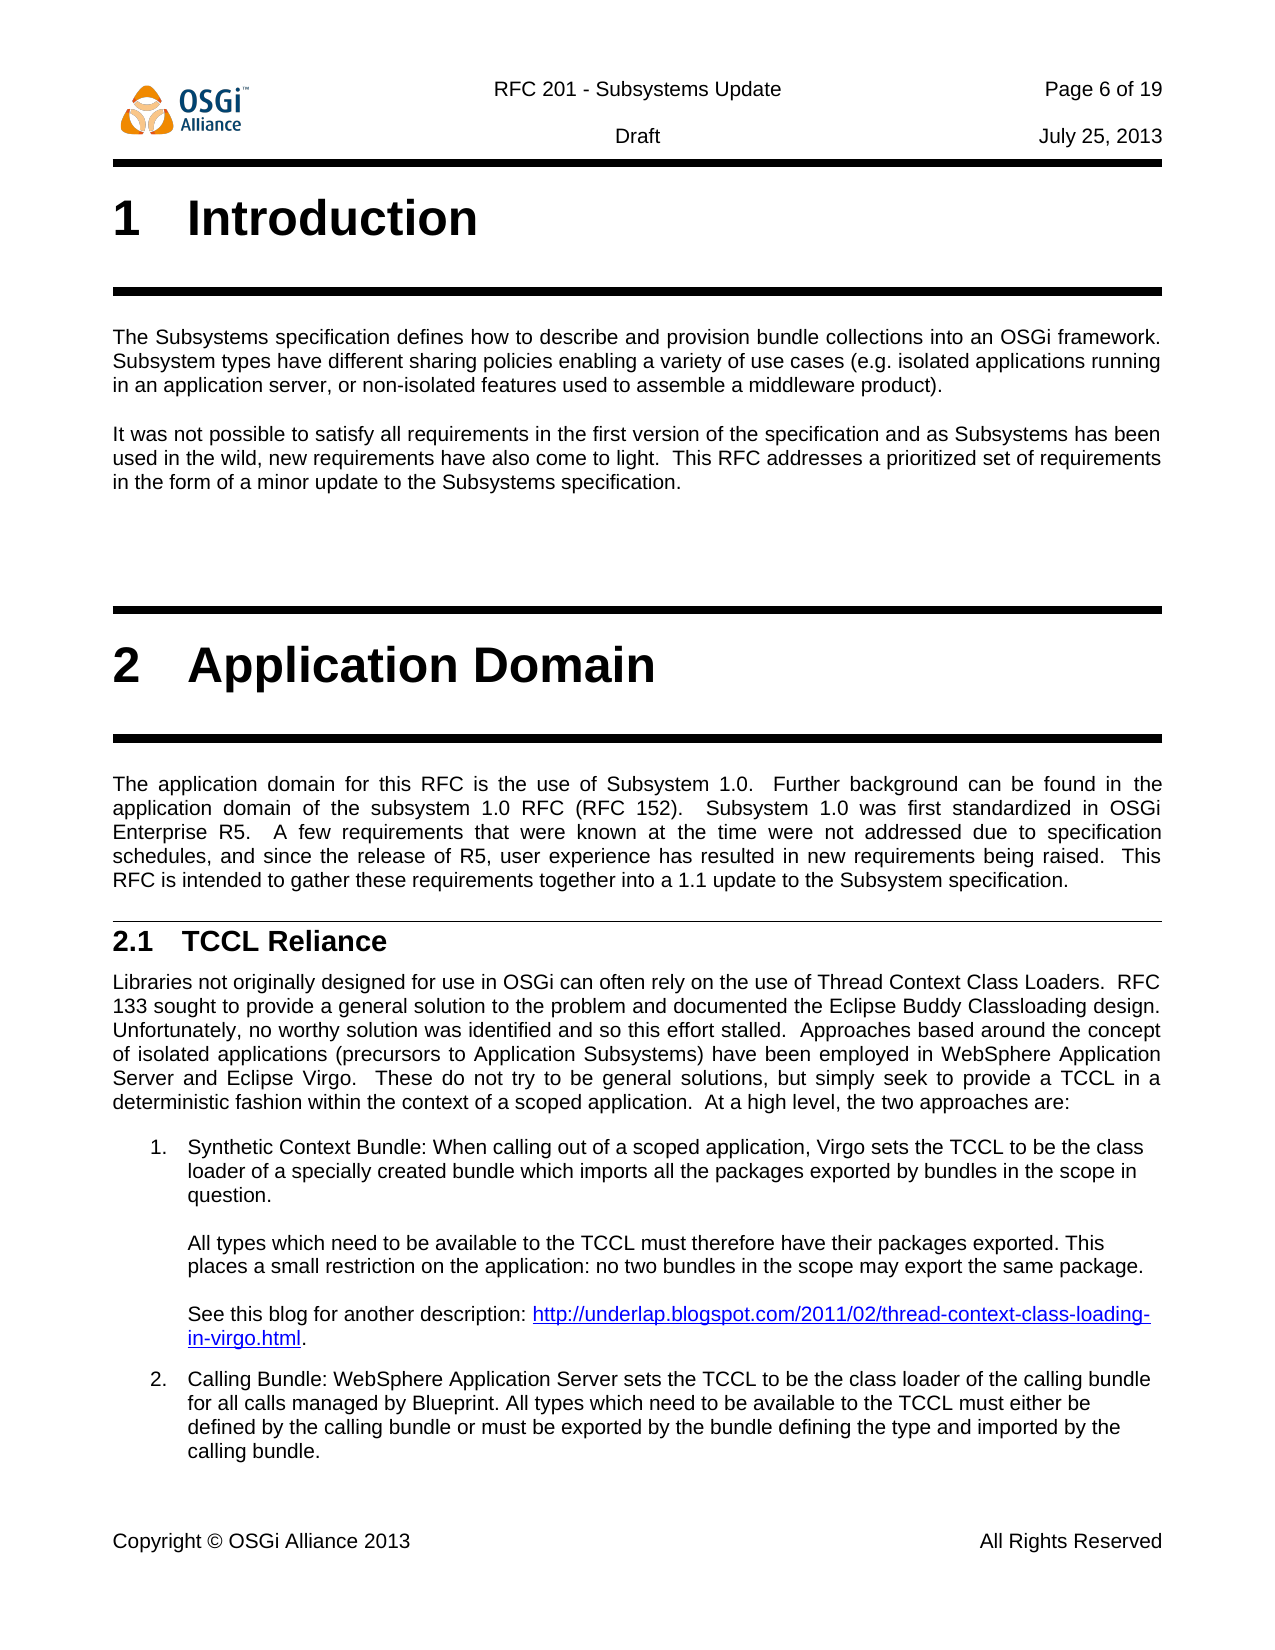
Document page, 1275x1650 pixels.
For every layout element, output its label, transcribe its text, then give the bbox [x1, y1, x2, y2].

picture [113, 78, 257, 142]
text The Subsystems specification defines how to describe and provision bundle collections into an OSGi framework. Subsystem types have different sharing policies enabling a variety of use cases (e.g. isolated applications running in an application server, or non-isolated features used to assemble a middleware product). [112, 325, 1162, 397]
text Libraries not originally designed for use in OSGi can often rely on the use of Thread Context Class Loaders. RFC 133 sought to provide a general solution to the problem and documented the Eclipse Buddy Classloading design. Unfortunately, no worthy solution was identified and so this effort stalled. Approaches based around the concept of isolated applications (precursors to Application Subsystems) have been employed in WebSphere Application Server and Eclipse Virgo. These do not try to be general solutions, but simply seek to provide a TCCL in a deterministic fashion within the context of a scoped application. At a high level, the two approaches are: [112, 970, 1162, 1114]
subtitle Introduction [112, 160, 1162, 296]
list Calling Bundle: WebSphere Application Server sets the TCCL to be the class loader of the calling bundle for all calls managed by Blueprint. All types which need to be available to the TCCL must either be defined by the calling bundle or must be exported by the bundle defining the type and imported by the calling bundle. [150, 1367, 1162, 1463]
list Synthetic Context Bundle: When calling out of a scoped application, Virgo sets the TCCL to be the class loader of a specially created bundle which imports all the packages exported by bundles in the scope in question. All types which need to be available to the TCCL must therefore have their packages exported. This places a small restriction on the application: no two bundles in the scope may export the same package. See this blog for another description: http://underlap.blogspot.com/2011/02/thread-context-class-loading-in-virgo.html. [150, 1134, 1162, 1350]
text It was not possible to satisfy all requirements in the first version of the specification and as Subsystems has been used in the wild, new requirements have also come to light. This RFC addresses a prioritized set of requirements in the form of a minor update to the Subsystems specification. [112, 422, 1162, 493]
subtitle TCCL Reliance [112, 922, 1162, 957]
text The application domain for this RFC is the use of Subsystem 1.0. Further background can be found in the application domain of the subsystem 1.0 RFC (RFC 152). Subsystem 1.0 was first standardized in OSGi Enterprise R5. A few requirements that were known at the time were not addressed due to specification schedules, and since the release of R5, user experience has resulted in new requirements being raised. This RFC is intended to gather these requirements together into a 1.1 update to the Subsystem specification. [112, 772, 1162, 892]
subtitle Application Domain [112, 607, 1162, 743]
